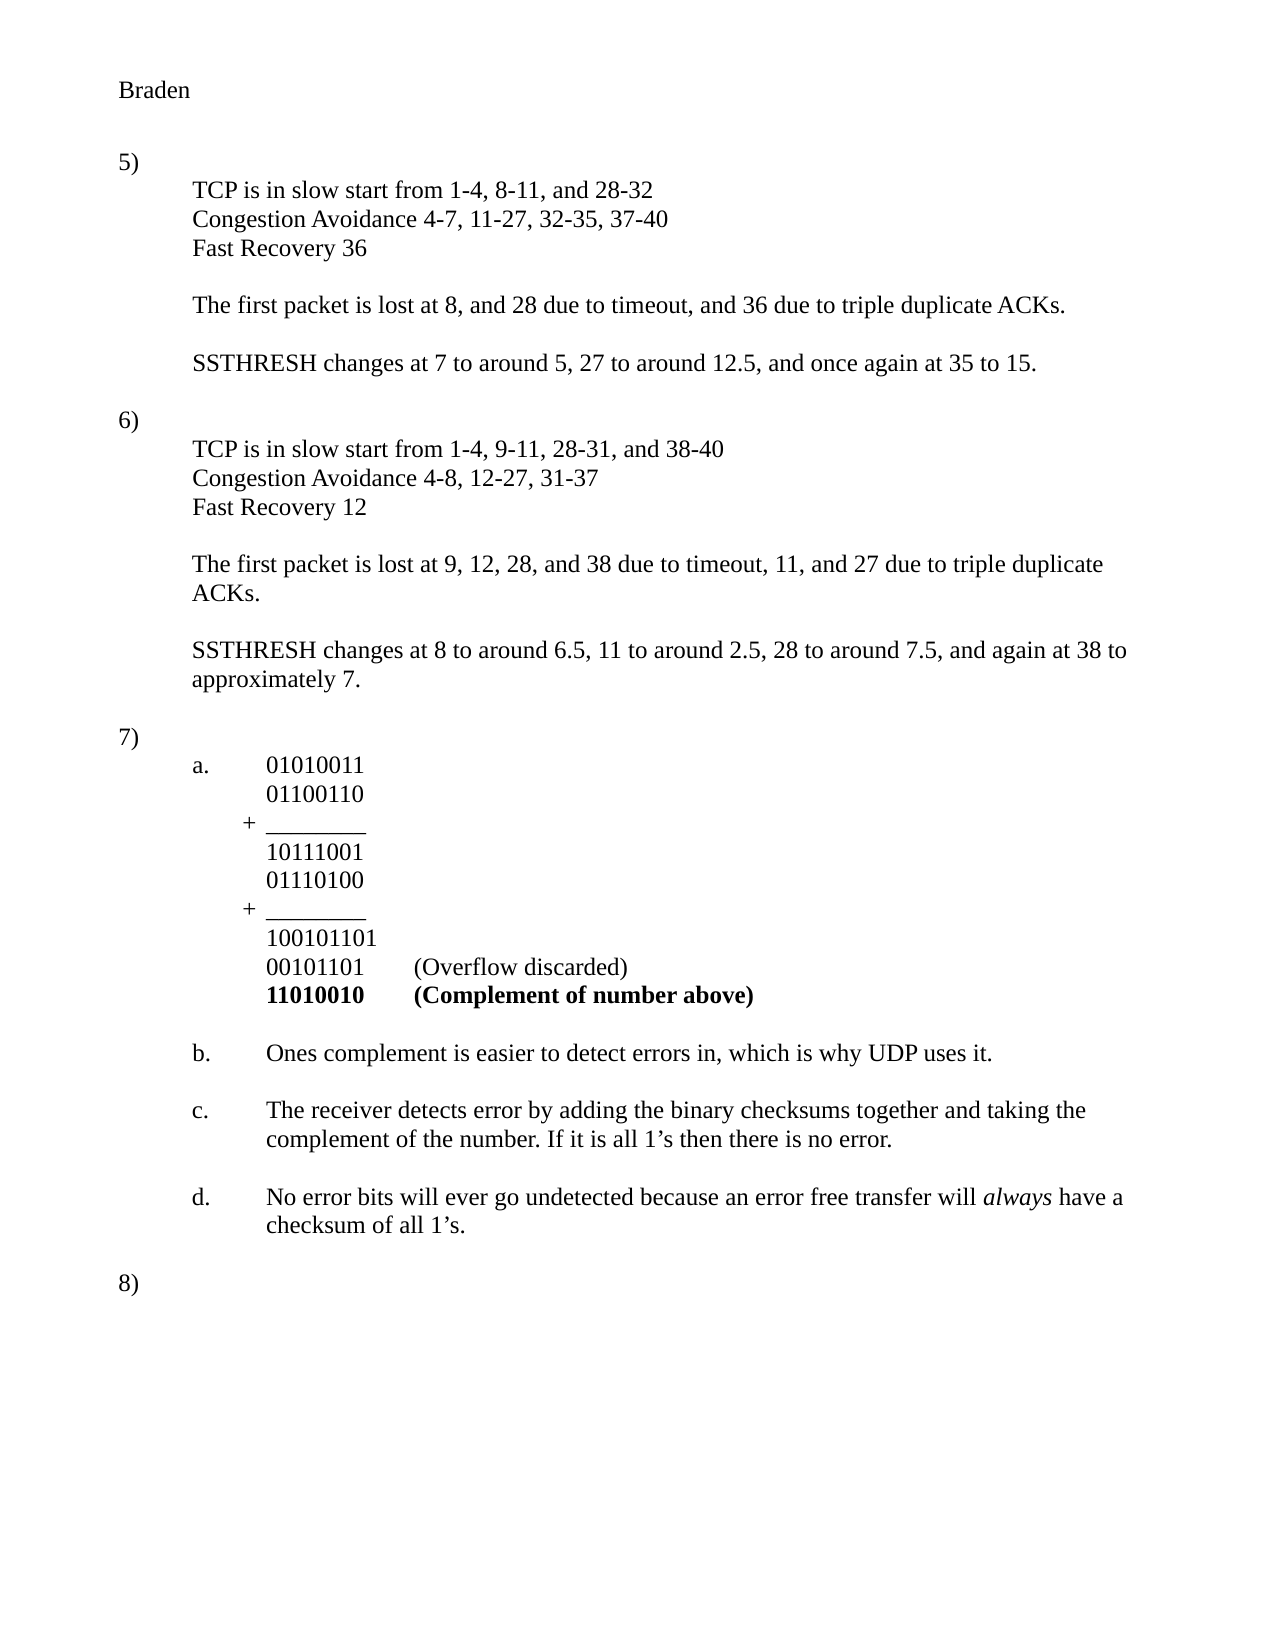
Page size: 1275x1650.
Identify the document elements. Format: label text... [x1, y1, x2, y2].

text 11010010 (Complement of number above) [118, 981, 1157, 1009]
text a. 01010011 [118, 751, 1157, 779]
text TCP is in slow start from 1-4, 9-11, 28-31, and 38-40 [118, 434, 1157, 463]
text 8) [118, 1268, 1157, 1297]
text SSTHRESH changes at 8 to around 6.5, 11 to around 2.5, 28 to around 7.5, and again at 38 to approximately 7. [192, 636, 1157, 693]
text Congestion Avoidance 4-7, 11-27, 32-35, 37-40 [118, 204, 1157, 233]
text 5) [118, 147, 1157, 176]
text Fast Recovery 36 [118, 233, 1157, 262]
text d. No error bits will ever go undetected because an error free transfer will always have a checksum of all 1’s. [192, 1182, 1157, 1239]
text 01110100 [118, 866, 1157, 894]
text 6) [118, 406, 1157, 434]
text The first packet is lost at 9, 12, 28, and 38 due to timeout, 11, and 27 due to triple duplicate ACKs. [192, 549, 1157, 607]
text The first packet is lost at 8, and 28 due to timeout, and 36 due to triple duplicate ACKs. [118, 291, 1157, 319]
text TCP is in slow start from 1-4, 8-11, and 28-32 [118, 176, 1157, 204]
text 00101101 (Overflow discarded) [118, 952, 1157, 981]
text b. Ones complement is easier to detect errors in, which is why UDP uses it. [118, 1038, 1157, 1067]
text c. The receiver detects error by adding the binary checksums together and taking the complement of the number. If it is all 1’s then there is no error. [192, 1096, 1157, 1153]
text + ________ [118, 894, 1157, 923]
text Congestion Avoidance 4-8, 12-27, 31-37 [118, 463, 1157, 492]
text Fast Recovery 12 [118, 492, 1157, 521]
text + ________ [118, 808, 1157, 837]
text 7) [118, 722, 1157, 751]
text 10111001 [118, 837, 1157, 866]
text 01100110 [118, 779, 1157, 808]
text SSTHRESH changes at 7 to around 5, 27 to around 12.5, and once again at 35 to 15. [118, 348, 1157, 377]
text 100101101 [118, 923, 1157, 952]
